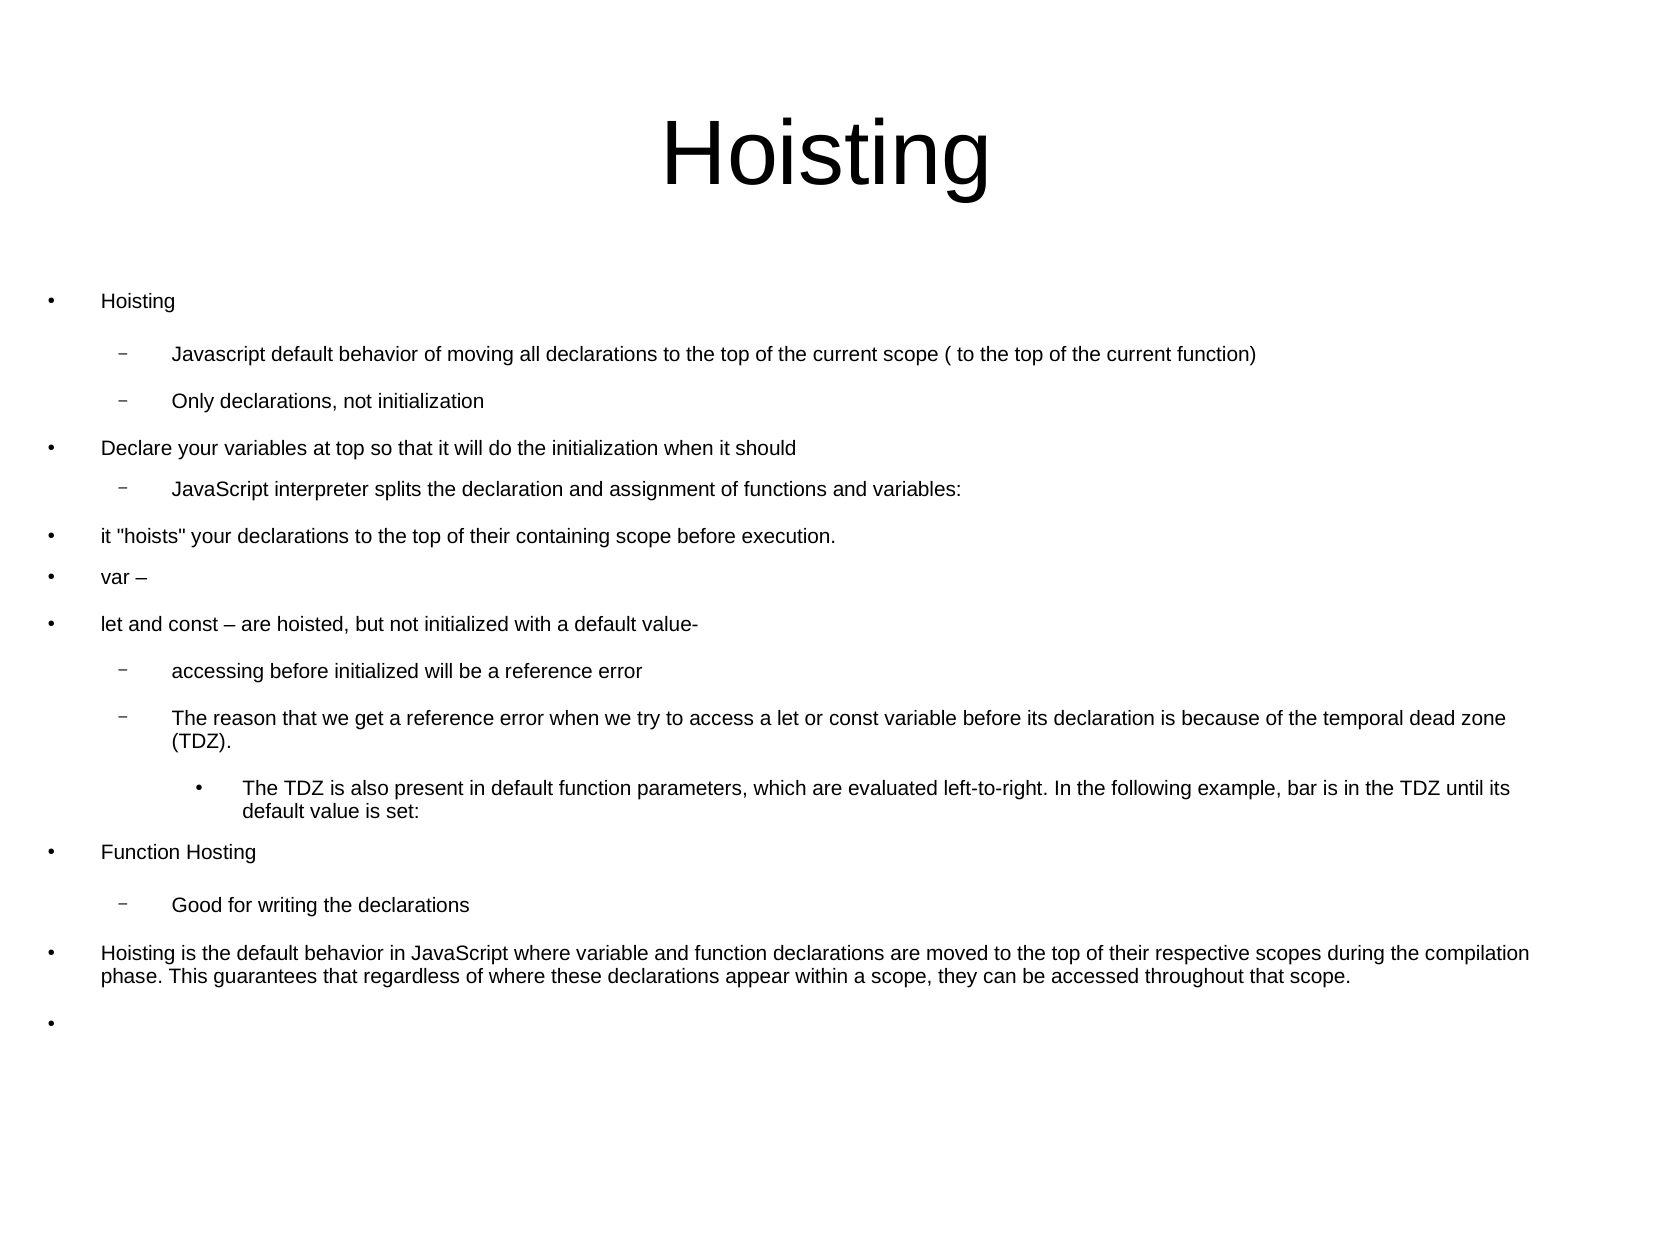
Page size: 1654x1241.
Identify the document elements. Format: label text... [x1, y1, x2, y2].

title Hoisting [82, 49, 1571, 257]
list Hoisting Javascript default behavior of moving all declarations to the top of the current scope ( to the top of the current function) Only declarations, not initialization Declare your variables at top so that it will do the initialization when it should JavaScript interpreter splits the declaration and assignment of functions and variables: it "hoists" your declarations to the top of their containing scope before execution. var – let and const – are hoisted, but not initialized with a default value- accessing before initialized will be a reference error The reason that we get a reference error when we try to access a let or const variable before its declaration is because of the temporal dead zone (TDZ). The TDZ is also present in default function parameters, which are evaluated left-to-right. In the following example, bar is in the TDZ until its default value is set: Function Hosting Good for writing the declarations Hoisting is the default behavior in JavaScript where variable and function declarations are moved to the top of their respective scopes during the compilation phase. This guarantees that regardless of where these declarations appear within a scope, they can be accessed throughout that scope. [30, 290, 1571, 1201]
